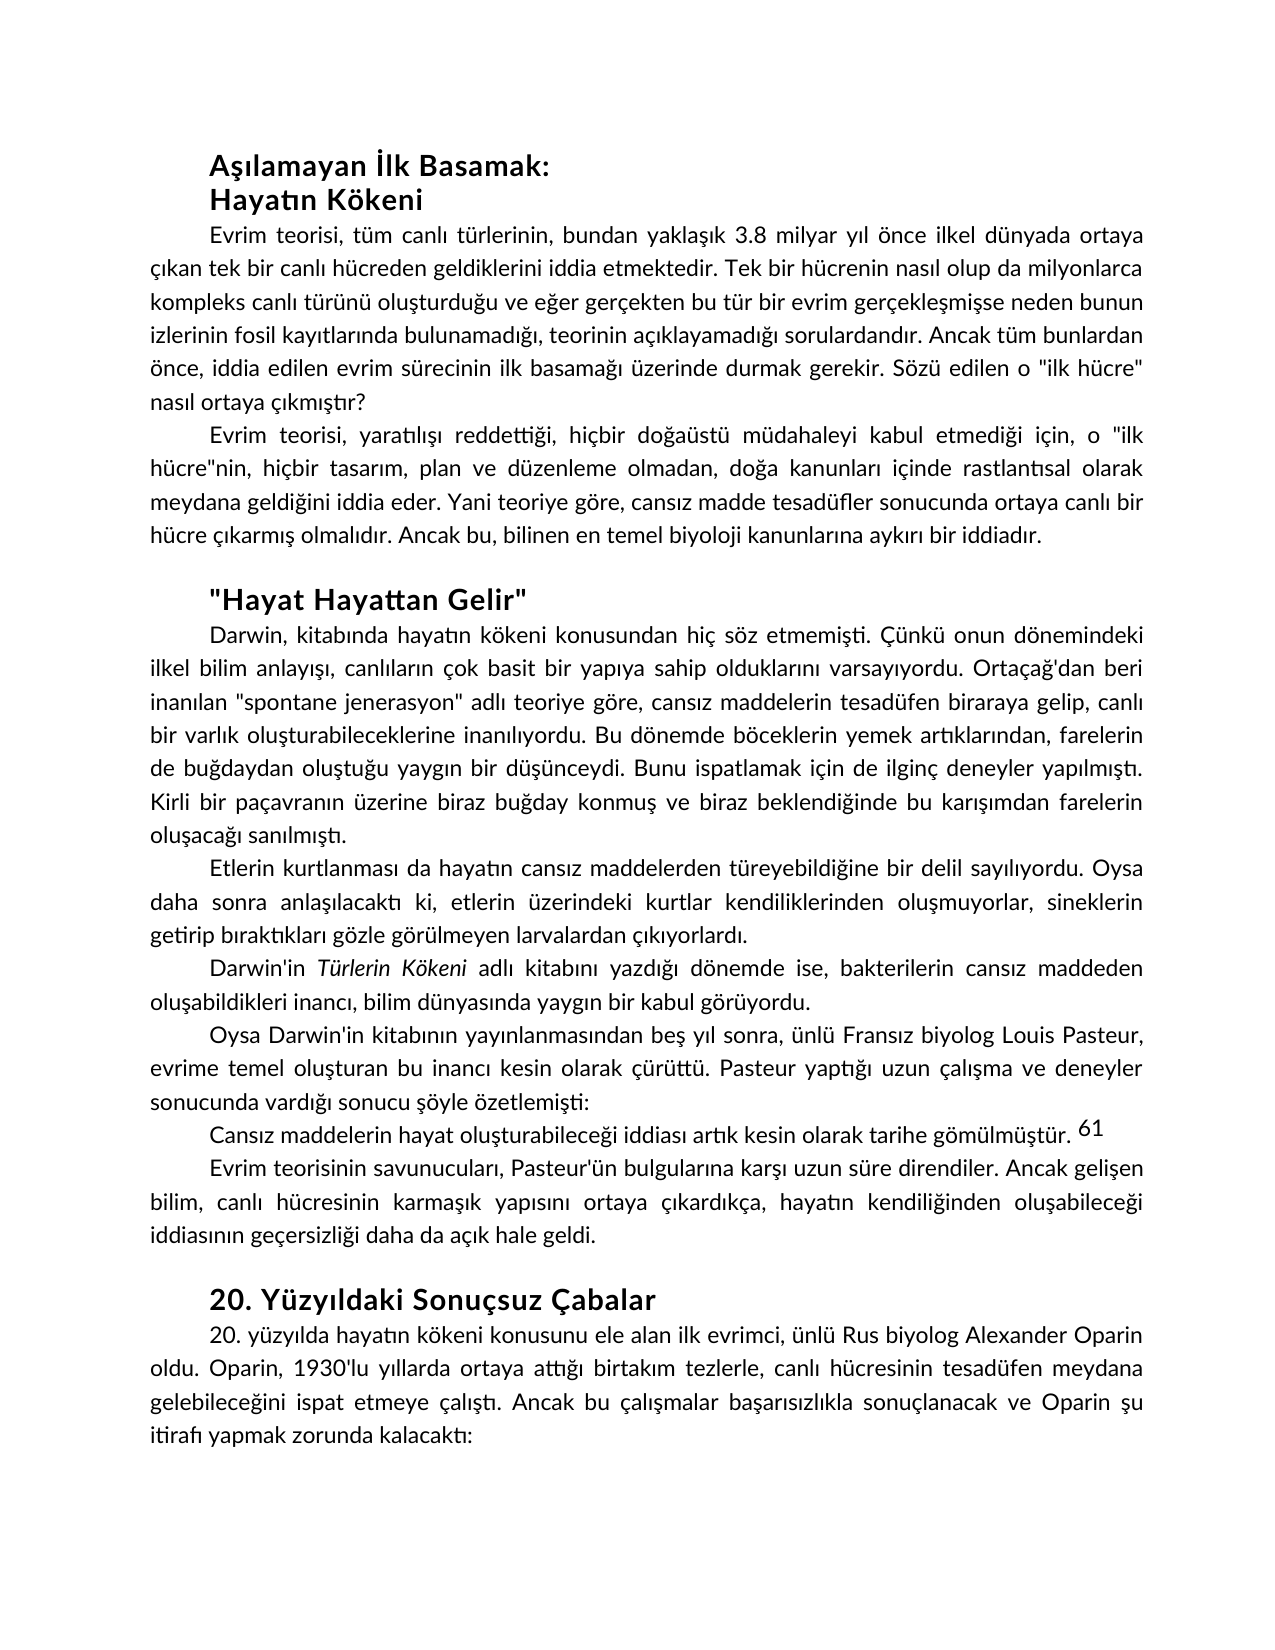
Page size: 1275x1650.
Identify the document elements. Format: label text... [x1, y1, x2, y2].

text Darwin'in Türlerin Kökeni adlı kitabını yazdığı dönemde ise, bakterilerin cansız maddeden oluşabildikleri inancı, bilim dünyasında yaygın bir kabul görüyordu. [150, 950, 1145, 1017]
text Etlerin kurtlanması da hayatın cansız maddelerden türeyebildiğine bir delil sayılıyordu. Oysa daha sonra anlaşılacaktı ki, etlerin üzerindeki kurtlar kendiliklerinden oluşmuyorlar, sineklerin getirip bıraktıkları gözle görülmeyen larvalardan çıkıyorlardı. [150, 850, 1145, 950]
text Darwin, kitabında hayatın kökeni konusundan hiç söz etmemişti. Çünkü onun dönemindeki ilkel bilim anlayışı, canlıların çok basit bir yapıya sahip olduklarını varsayıyordu. Ortaçağ'dan beri inanılan "spontane jenerasyon" adlı teoriye göre, cansız maddelerin tesadüfen biraraya gelip, canlı bir varlık oluşturabileceklerine inanılıyordu. Bu dönemde böceklerin yemek artıklarından, farelerin de buğdaydan oluştuğu yaygın bir düşünceydi. Bunu ispatlamak için de ilginç deneyler yapılmıştı. Kirli bir paçavranın üzerine biraz buğday konmuş ve biraz beklendiğinde bu karışımdan farelerin oluşacağı sanılmıştı. [150, 617, 1145, 850]
text "Hayat Hayattan Gelir" [150, 583, 1145, 617]
text Evrim teorisi, tüm canlı türlerinin, bundan yaklaşık 3.8 milyar yıl önce ilkel dünyada ortaya çıkan tek bir canlı hücreden geldiklerini iddia etmektedir. Tek bir hücrenin nasıl olup da milyonlarca kompleks canlı türünü oluşturduğu ve eğer gerçekten bu tür bir evrim gerçekleşmişse neden bunun izlerinin fosil kayıtlarında bulunamadığı, teorinin açıklayamadığı sorulardandır. Ancak tüm bunlardan önce, iddia edilen evrim sürecinin ilk basamağı üzerinde durmak gerekir. Sözü edilen o "ilk hücre" nasıl ortaya çıkmıştır? [150, 217, 1145, 417]
text Evrim teorisi, yaratılışı reddettiği, hiçbir doğaüstü müdahaleyi kabul etmediği için, o "ilk hücre"nin, hiçbir tasarım, plan ve düzenleme olmadan, doğa kanunları içinde rastlantısal olarak meydana geldiğini iddia eder. Yani teoriye göre, cansız madde tesadüfler sonucunda ortaya canlı bir hücre çıkarmış olmalıdır. Ancak bu, bilinen en temel biyoloji kanunlarına aykırı bir iddiadır. [150, 417, 1145, 550]
text Aşılamayan İlk Basamak: [150, 150, 1145, 183]
text Cansız maddelerin hayat oluşturabileceği iddiası artık kesin olarak tarihe gömülmüştür. 61 [150, 1117, 1145, 1150]
text Oysa Darwin'in kitabının yayınlanmasından beş yıl sonra, ünlü Fransız biyolog Louis Pasteur, evrime temel oluşturan bu inancı kesin olarak çürüttü. Pasteur yaptığı uzun çalışma ve deneyler sonucunda vardığı sonucu şöyle özetlemişti: [150, 1017, 1145, 1117]
text Evrim teorisinin savunucuları, Pasteur'ün bulgularına karşı uzun süre direndiler. Ancak gelişen bilim, canlı hücresinin karmaşık yapısını ortaya çıkardıkça, hayatın kendiliğinden oluşabileceği iddiasının geçersizliği daha da açık hale geldi. [150, 1150, 1145, 1250]
text 20. yüzyılda hayatın kökeni konusunu ele alan ilk evrimci, ünlü Rus biyolog Alexander Oparin oldu. Oparin, 1930'lu yıllarda ortaya attığı birtakım tezlerle, canlı hücresinin tesadüfen meydana gelebileceğini ispat etmeye çalıştı. Ancak bu çalışmalar başarısızlıkla sonuçlanacak ve Oparin şu itirafı yapmak zorunda kalacaktı: [150, 1317, 1145, 1450]
text Hayatın Kökeni [150, 183, 1145, 217]
text 20. Yüzyıldaki Sonuçsuz Çabalar [150, 1283, 1145, 1317]
